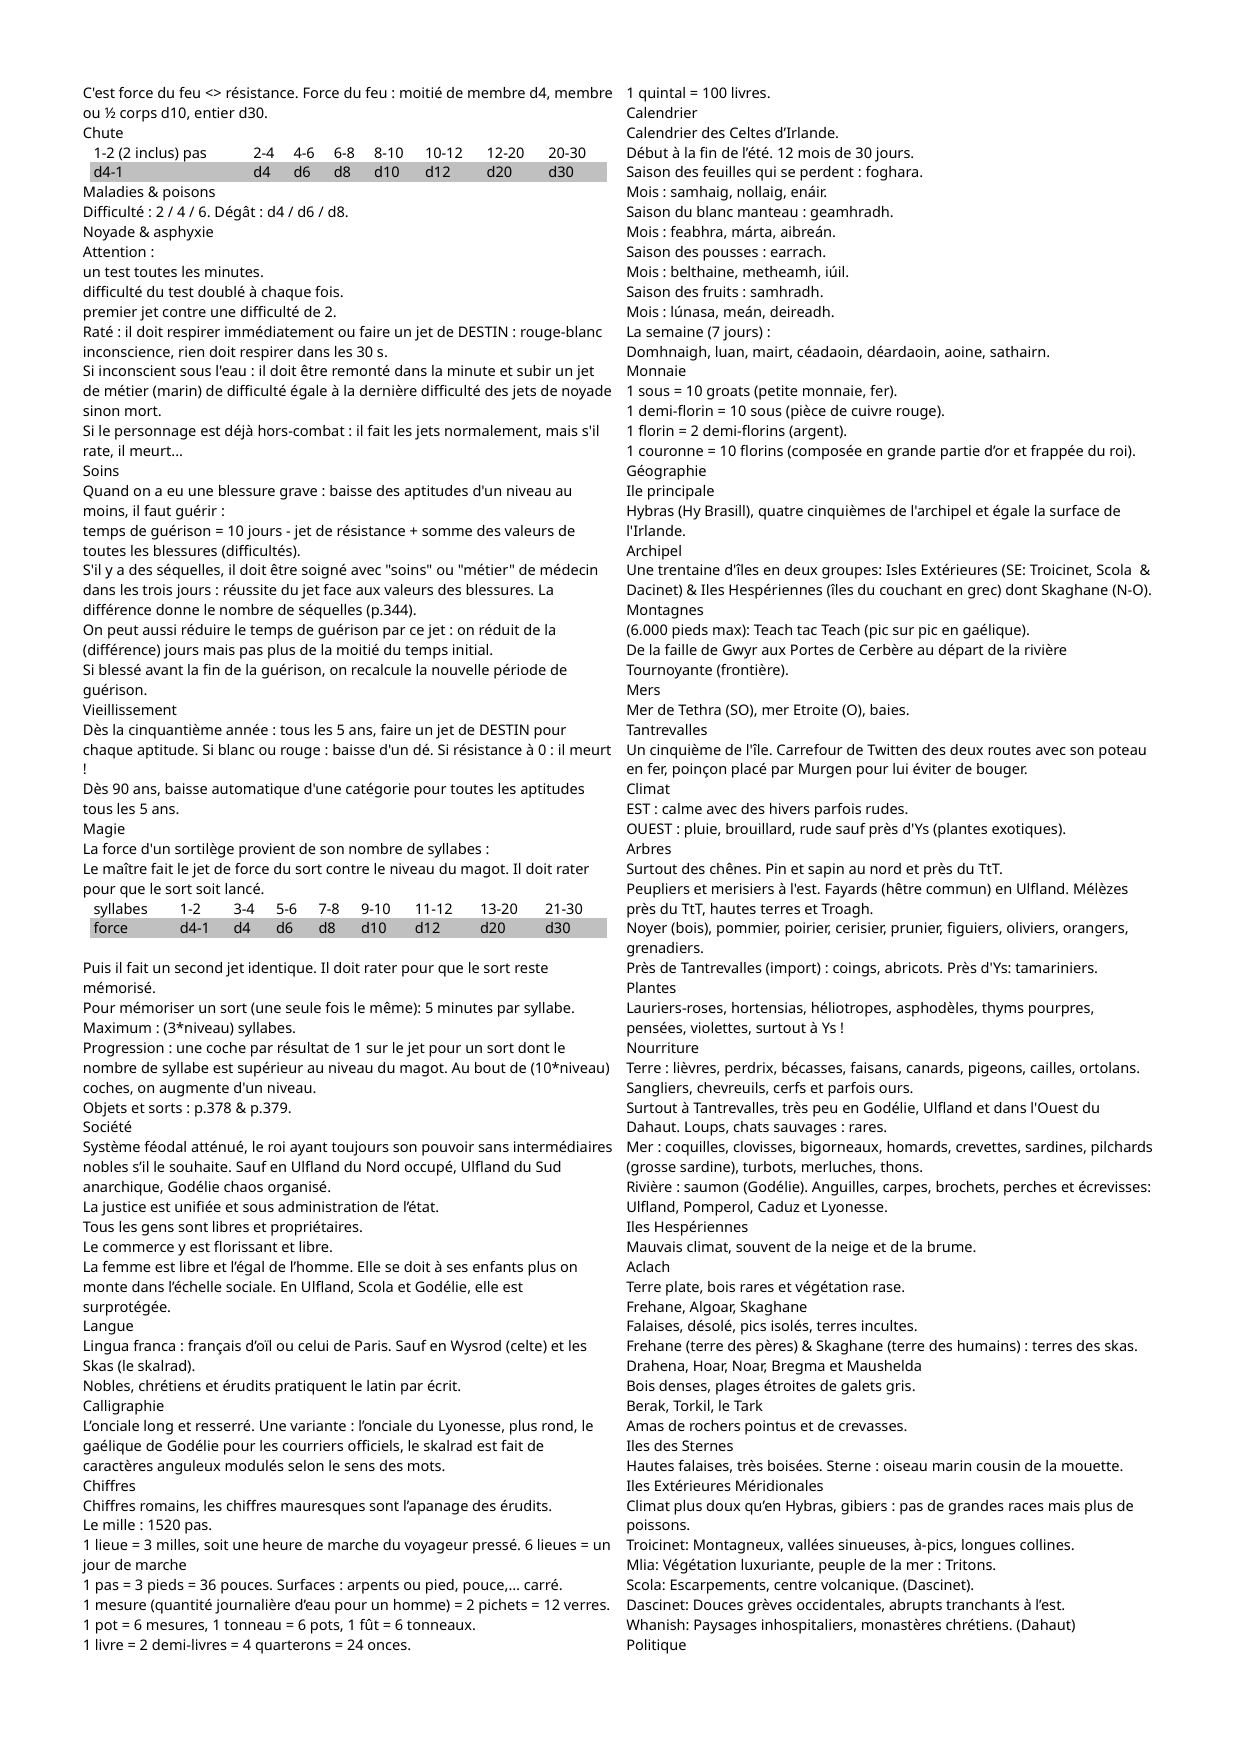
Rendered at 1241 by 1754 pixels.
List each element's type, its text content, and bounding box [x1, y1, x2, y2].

table_cell d20 [483, 162, 545, 182]
text Si le personnage est déjà hors-combat : il fait les jets normalement, mais s'il rate, il meurt... [83, 421, 614, 461]
text Soins [83, 461, 614, 481]
table_header 10-12 [422, 143, 483, 162]
text Difficulté : 2 / 4 / 6. Dégât : d4 / d6 / d8. [83, 202, 614, 222]
text Nobles, chrétiens et érudits pratiquent le latin par écrit. [83, 1376, 614, 1396]
text 1 lieue = 3 milles, soit une heure de marche du voyageur pressé. 6 lieues = un jour de marche [83, 1535, 614, 1575]
text EST : calme avec des hivers parfois rudes. [626, 799, 1157, 819]
text Ile principale [626, 481, 1157, 501]
table_cell d4 [230, 918, 273, 938]
text Plantes [626, 978, 1157, 998]
text un test toutes les minutes. [83, 262, 614, 282]
text Progression : une coche par résultat de 1 sur le jet pour un sort dont le nombre de syllabe est supérieur au niveau du magot. Au bout de (10*niveau) coches, on augmente d'un niveau. [83, 1038, 614, 1097]
table_cell d4-1 [176, 918, 230, 938]
text Iles Hespériennes [626, 1217, 1157, 1237]
text Iles des Sternes [626, 1436, 1157, 1456]
text Mois : belthaine, metheamh, iúil. [626, 262, 1157, 282]
table_header 7-8 [315, 899, 358, 918]
table_cell d20 [477, 918, 542, 938]
text Arbres [626, 839, 1157, 859]
text Berak, Torkil, le Tark [626, 1396, 1157, 1416]
text Monnaie [626, 361, 1157, 381]
text Tantrevalles [626, 719, 1157, 739]
text Calendrier [626, 103, 1157, 122]
table_cell d6 [290, 162, 330, 182]
text C'est force du feu <> résistance. Force du feu : moitié de membre d4, membre ou ½ corps d10, entier d30. [83, 83, 614, 122]
text Iles Extérieures Méridionales [626, 1475, 1157, 1495]
text Près de Tantrevalles (import) : coings, abricots. Près d'Ys: tamariniers. [626, 958, 1157, 978]
text Société [83, 1117, 614, 1137]
text Mois : samhaig, nollaig, enáir. [626, 182, 1157, 202]
text Le mille : 1520 pas. [83, 1515, 614, 1535]
text Noyer (bois), pommier, poirier, cerisier, prunier, figuiers, oliviers, orangers, grenadiers. [626, 918, 1157, 958]
text (6.000 pieds max): Teach tac Teach (pic sur pic en gaélique). [626, 620, 1157, 640]
table_cell d4 [250, 162, 290, 182]
text Mer de Tethra (SO), mer Etroite (O), baies. [626, 699, 1157, 719]
text Scola: Escarpements, centre volcanique. (Dascinet). [626, 1575, 1157, 1595]
text Lingua franca : français d’oïl ou celui de Paris. Sauf en Wysrod (celte) et les Skas (le skalrad). [83, 1336, 614, 1376]
table_cell d10 [371, 162, 422, 182]
table_header 1-2 [176, 899, 230, 918]
text Climat plus doux qu’en Hybras, gibiers : pas de grandes races mais plus de poissons. [626, 1495, 1157, 1535]
table_cell d10 [358, 918, 411, 938]
table_header 3-4 [230, 899, 273, 918]
text Quand on a eu une blessure grave : baisse des aptitudes d'un niveau au moins, il faut guérir : [83, 481, 614, 520]
text Drahena, Hoar, Noar, Bregma et Maushelda [626, 1356, 1157, 1376]
text Magie [83, 819, 614, 839]
text Saison des feuilles qui se perdent : foghara. [626, 162, 1157, 182]
text Mois : feabhra, márta, aibreán. [626, 222, 1157, 242]
text Mois : lúnasa, meán, deireadh. [626, 302, 1157, 321]
text Si inconscient sous l'eau : il doit être remonté dans la minute et subir un jet de métier (marin) de difficulté égale à la dernière difficulté des jets de noyade sinon mort. [83, 361, 614, 421]
text Le commerce y est florissant et libre. [83, 1237, 614, 1257]
table_cell d12 [411, 918, 477, 938]
table_cell d30 [542, 918, 607, 938]
text Sangliers, chevreuils, cerfs et parfois ours. [626, 1077, 1157, 1097]
text Frehane (terre des pères) & Skaghane (terre des humains) : terres des skas. [626, 1336, 1157, 1356]
text Dès la cinquantième année : tous les 5 ans, faire un jet de DESTIN pour chaque aptitude. Si blanc ou rouge : baisse d'un dé. Si résistance à 0 : il meurt ! [83, 719, 614, 779]
table_cell d8 [315, 918, 358, 938]
text Chute [83, 122, 614, 142]
text Une trentaine d'îles en deux groupes: Isles Extérieures (SE: Troicinet, Scola & Dacinet) & Iles Hespériennes (îles du couchant en grec) dont Skaghane (N-O). [626, 560, 1157, 600]
text premier jet contre une difficulté de 2. [83, 302, 614, 321]
text 1 demi-florin = 10 sous (pièce de cuivre rouge). [626, 401, 1157, 421]
text Whanish: Paysages inhospitaliers, monastères chrétiens. (Dahaut) [626, 1615, 1157, 1634]
text 1 pot = 6 mesures, 1 tonneau = 6 pots, 1 fût = 6 tonneaux. [83, 1615, 614, 1634]
text Dès 90 ans, baisse automatique d'une catégorie pour toutes les aptitudes tous les 5 ans. [83, 779, 614, 819]
text Rivière : saumon (Godélie). Anguilles, carpes, brochets, perches et écrevisses: Ulfland, Pomperol, Caduz et Lyonesse. [626, 1177, 1157, 1217]
text Terre plate, bois rares et végétation rase. [626, 1276, 1157, 1296]
table_header 6-8 [330, 143, 371, 162]
text Mlia: Végétation luxuriante, peuple de la mer : Tritons. [626, 1555, 1157, 1575]
text Vieillissement [83, 699, 614, 719]
text 1 couronne = 10 florins (composée en grande partie d’or et frappée du roi). [626, 441, 1157, 461]
table_header 9-10 [358, 899, 411, 918]
text Bois denses, plages étroites de galets gris. [626, 1376, 1157, 1396]
text 1 quintal = 100 livres. [626, 83, 1157, 103]
text Chiffres romains, les chiffres mauresques sont l’apanage des érudits. [83, 1495, 614, 1515]
text Mers [626, 679, 1157, 699]
text 1 florin = 2 demi-florins (argent). [626, 421, 1157, 441]
text 1 sous = 10 groats (petite monnaie, fer). [626, 381, 1157, 401]
text Noyade & asphyxie [83, 222, 614, 242]
text 1 mesure (quantité journalière d’eau pour un homme) = 2 pichets = 12 verres. [83, 1595, 614, 1615]
table_header 1-2 (2 inclus) pas [90, 143, 250, 162]
text Domhnaigh, luan, mairt, céadaoin, déardaoin, aoine, sathairn. [626, 341, 1157, 361]
table_cell d8 [330, 162, 371, 182]
text Dascinet: Douces grèves occidentales, abrupts tranchants à l’est. [626, 1595, 1157, 1615]
text Terre : lièvres, perdrix, bécasses, faisans, canards, pigeons, cailles, ortolans. [626, 1058, 1157, 1077]
text Archipel [626, 540, 1157, 560]
table_header 5-6 [273, 899, 315, 918]
text Saison des pousses : earrach. [626, 242, 1157, 262]
text Raté : il doit respirer immédiatement ou faire un jet de DESTIN : rouge-blanc inconscience, rien doit respirer dans les 30 s. [83, 321, 614, 361]
table_header syllabes [90, 899, 176, 918]
table_cell force [90, 918, 176, 938]
text Climat [626, 779, 1157, 799]
table_header 13-20 [477, 899, 542, 918]
text Tous les gens sont libres et propriétaires. [83, 1217, 614, 1237]
text Géographie [626, 461, 1157, 481]
text Surtout à Tantrevalles, très peu en Godélie, Ulfland et dans l'Ouest du Dahaut. Loups, chats sauvages : rares. [626, 1097, 1157, 1137]
text 1 livre = 2 demi-livres = 4 quarterons = 24 onces. [83, 1634, 614, 1654]
text Montagnes [626, 600, 1157, 620]
text Début à la fin de l’été. 12 mois de 30 jours. [626, 142, 1157, 162]
text Hybras (Hy Brasill), quatre cinquièmes de l'archipel et égale la surface de l'Irlande. [626, 501, 1157, 540]
text Chiffres [83, 1475, 614, 1495]
text 1 pas = 3 pieds = 36 pouces. Surfaces : arpents ou pied, pouce,… carré. [83, 1575, 614, 1595]
text Mauvais climat, souvent de la neige et de la brume. [626, 1237, 1157, 1257]
text Mer : coquilles, clovisses, bigorneaux, homards, crevettes, sardines, pilchards (grosse sardine), turbots, merluches, thons. [626, 1137, 1157, 1177]
table_header 8-10 [371, 143, 422, 162]
text La semaine (7 jours) : [626, 321, 1157, 341]
text Falaises, désolé, pics isolés, terres incultes. [626, 1316, 1157, 1336]
text Aclach [626, 1257, 1157, 1276]
text Calligraphie [83, 1396, 614, 1416]
text Amas de rochers pointus et de crevasses. [626, 1416, 1157, 1436]
table_cell d30 [545, 162, 607, 182]
text Un cinquième de l'île. Carrefour de Twitten des deux routes avec son poteau en fer, poinçon placé par Murgen pour lui éviter de bouger. [626, 739, 1157, 779]
text S'il y a des séquelles, il doit être soigné avec "soins" ou "métier" de médecin dans les trois jours : réussite du jet face aux valeurs des blessures. La différence donne le nombre de séquelles (p.344). [83, 560, 614, 620]
table_cell d6 [273, 918, 315, 938]
table_header 20-30 [545, 143, 607, 162]
text Politique [626, 1634, 1157, 1654]
text Lauriers-roses, hortensias, héliotropes, asphodèles, thyms pourpres, pensées, violettes, surtout à Ys ! [626, 998, 1157, 1038]
text Peupliers et merisiers à l'est. Fayards (hêtre commun) en Ulfland. Mélèzes près du TtT, hautes terres et Troagh. [626, 878, 1157, 918]
table_cell d4-1 [90, 162, 250, 182]
text On peut aussi réduire le temps de guérison par ce jet : on réduit de la (différence) jours mais pas plus de la moitié du temps initial. [83, 620, 614, 660]
text Système féodal atténué, le roi ayant toujours son pouvoir sans intermédiaires nobles s’il le souhaite. Sauf en Ulfland du Nord occupé, Ulfland du Sud anarchique, Godélie chaos organisé. [83, 1137, 614, 1197]
table_header 12-20 [483, 143, 545, 162]
text Frehane, Algoar, Skaghane [626, 1296, 1157, 1316]
text Troicinet: Montagneux, vallées sinueuses, à-pics, longues collines. [626, 1535, 1157, 1555]
text Puis il fait un second jet identique. Il doit rater pour que le sort reste mémorisé. Pour mémoriser un sort (une seule fois le même): 5 minutes par syllabe. Maximum : (3*niveau) syllabes. [83, 958, 614, 1038]
table_header 4-6 [290, 143, 330, 162]
text Langue [83, 1316, 614, 1336]
text La justice est unifiée et sous administration de l’état. [83, 1197, 614, 1217]
text De la faille de Gwyr aux Portes de Cerbère au départ de la rivière Tournoyante (frontière). [626, 640, 1157, 679]
text OUEST : pluie, brouillard, rude sauf près d'Ys (plantes exotiques). [626, 819, 1157, 839]
text Saison du blanc manteau : geamhradh. [626, 202, 1157, 222]
text La force d'un sortilège provient de son nombre de syllabes : Le maître fait le jet de force du sort contre le niveau du magot. Il doit rater pour que le sort soit lancé. [83, 839, 614, 898]
table_header 2-4 [250, 143, 290, 162]
text Objets et sorts : p.378 & p.379. [83, 1097, 614, 1117]
text Attention : [83, 242, 614, 262]
text Nourriture [626, 1038, 1157, 1058]
text Hautes falaises, très boisées. Sterne : oiseau marin cousin de la mouette. [626, 1456, 1157, 1475]
text difficulté du test doublé à chaque fois. [83, 282, 614, 302]
text Surtout des chênes. Pin et sapin au nord et près du TtT. [626, 859, 1157, 878]
text Maladies & poisons [83, 182, 614, 202]
text temps de guérison = 10 jours - jet de résistance + somme des valeurs de toutes les blessures (difficultés). [83, 520, 614, 560]
text Saison des fruits : samhradh. [626, 282, 1157, 302]
table_header 21-30 [542, 899, 607, 918]
text La femme est libre et l’égal de l’homme. Elle se doit à ses enfants plus on monte dans l’échelle sociale. En Ulfland, Scola et Godélie, elle est surprotégée. [83, 1257, 614, 1316]
text Calendrier des Celtes d’Irlande. [626, 122, 1157, 142]
table_cell d12 [422, 162, 483, 182]
text L’onciale long et resserré. Une variante : l’onciale du Lyonesse, plus rond, le gaélique de Godélie pour les courriers officiels, le skalrad est fait de caractères anguleux modulés selon le sens des mots. [83, 1416, 614, 1475]
table_header 11-12 [411, 899, 477, 918]
text Si blessé avant la fin de la guérison, on recalcule la nouvelle période de guérison. [83, 660, 614, 699]
